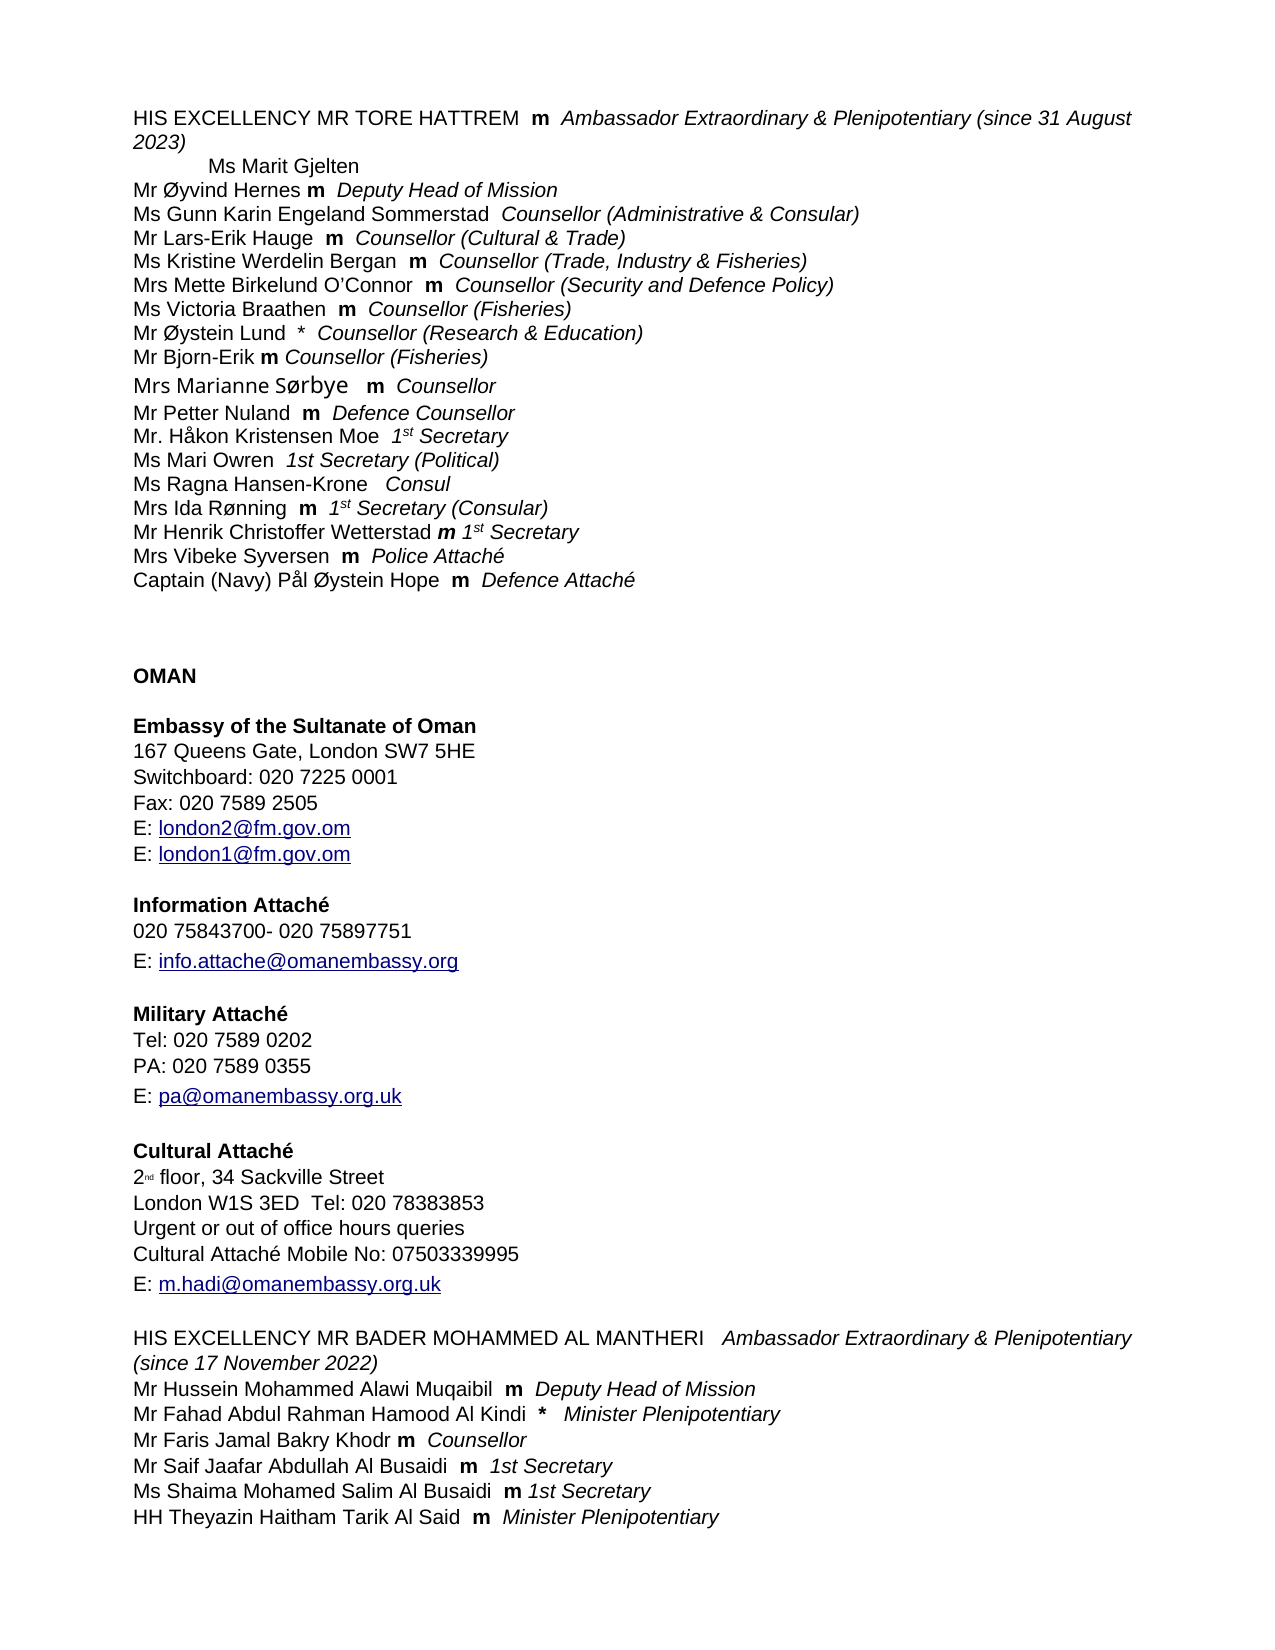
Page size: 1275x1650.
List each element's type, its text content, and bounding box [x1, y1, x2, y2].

text Ms Kristine Werdelin Bergan m Counsellor (Trade, Industry & Fisheries) [133, 249, 1181, 273]
text Cultural Attaché Mobile No: 07503339995 [133, 1242, 1181, 1266]
text Military Attaché [133, 1002, 1181, 1026]
text Mr Hussein Mohammed Alawi Muqaibil m Deputy Head of Mission [133, 1377, 1181, 1401]
text Mr Øyvind Hernes m Deputy Head of Mission [133, 177, 1181, 201]
text Mr Lars-Erik Hauge m Counsellor (Cultural & Trade) [133, 225, 1181, 249]
text E: info.attache@omanembassy.org [133, 944, 1181, 974]
text Mr Bjorn-Erik m Counsellor (Fisheries) [133, 345, 1181, 369]
text Ms Victoria Braathen m Counsellor (Fisheries) [133, 297, 1181, 321]
text Ms Shaima Mohamed Salim Al Busaidi m 1st Secretary [133, 1479, 1181, 1503]
text Tel: 020 7589 0202 [133, 1028, 1181, 1052]
text E: london1@fm.gov.om [133, 842, 1181, 866]
text Ms Gunn Karin Engeland Sommerstad Counsellor (Administrative & Consular) [133, 201, 1181, 225]
text 020 75843700- 020 75897751 [133, 918, 1181, 942]
text 2nd floor, 34 Sackville Street [133, 1165, 1181, 1189]
text Ms Marit Gjelten [133, 153, 1181, 177]
text E: m.hadi@omanembassy.org.uk [133, 1267, 1181, 1298]
text Mr Henrik Christoffer Wetterstad m 1st Secretary [133, 520, 1181, 544]
text Embassy of the Sultanate of Oman [133, 713, 1181, 737]
text 167 Queens Gate, London SW7 5HE [133, 739, 1181, 763]
text Switchboard: 020 7225 0001 [133, 765, 1181, 789]
text HIS EXCELLENCY MR TORE HATTREM m Ambassador Extraordinary & Plenipotentiary (since 31 August 2023) [133, 106, 1181, 153]
text Mrs Ida Rønning m 1st Secretary (Consular) [133, 496, 1181, 520]
text Urgent or out of office hours queries [133, 1216, 1181, 1240]
text Fax: 020 7589 2505 [133, 790, 1181, 814]
text HH Theyazin Haitham Tarik Al Said m Minister Plenipotentiary [133, 1505, 1181, 1529]
text Ms Ragna Hansen-Krone Consul [133, 472, 1181, 496]
text Mrs Vibeke Syversen m Police Attaché [133, 544, 1181, 568]
text Ms Mari Owren 1st Secretary (Political) [133, 448, 1181, 472]
text PA: 020 7589 0355 [133, 1053, 1181, 1077]
text Mr Øystein Lund * Counsellor (Research & Education) [133, 321, 1181, 345]
text E: london2@fm.gov.om [133, 816, 1181, 840]
text Information Attaché [133, 893, 1181, 917]
text Captain (Navy) Pål Øystein Hope m Defence Attaché [133, 568, 1181, 592]
text Mr Petter Nuland m Defence Counsellor [133, 400, 1181, 424]
text Mr. Håkon Kristensen Moe 1st Secretary [133, 424, 1181, 448]
text OMAN [133, 664, 1181, 688]
text HIS EXCELLENCY MR BADER MOHAMMED AL MANTHERI Ambassador Extraordinary & Plenipotentiary (since 17 November 2022) [133, 1325, 1181, 1375]
text Mr Saif Jaafar Abdullah Al Busaidi m 1st Secretary [133, 1453, 1181, 1477]
text London W1S 3ED Tel: 020 78383853 [133, 1190, 1181, 1214]
text Mr Fahad Abdul Rahman Hamood Al Kindi * Minister Plenipotentiary [133, 1402, 1181, 1426]
text E: pa@omanembassy.org.uk [133, 1079, 1181, 1110]
text Mrs Marianne Sørbye m Counsellor [133, 369, 1181, 400]
text Mrs Mette Birkelund O’Connor m Counsellor (Security and Defence Policy) [133, 273, 1181, 297]
text Mr Faris Jamal Bakry Khodr m Counsellor [133, 1428, 1181, 1452]
text Cultural Attaché [133, 1139, 1181, 1163]
